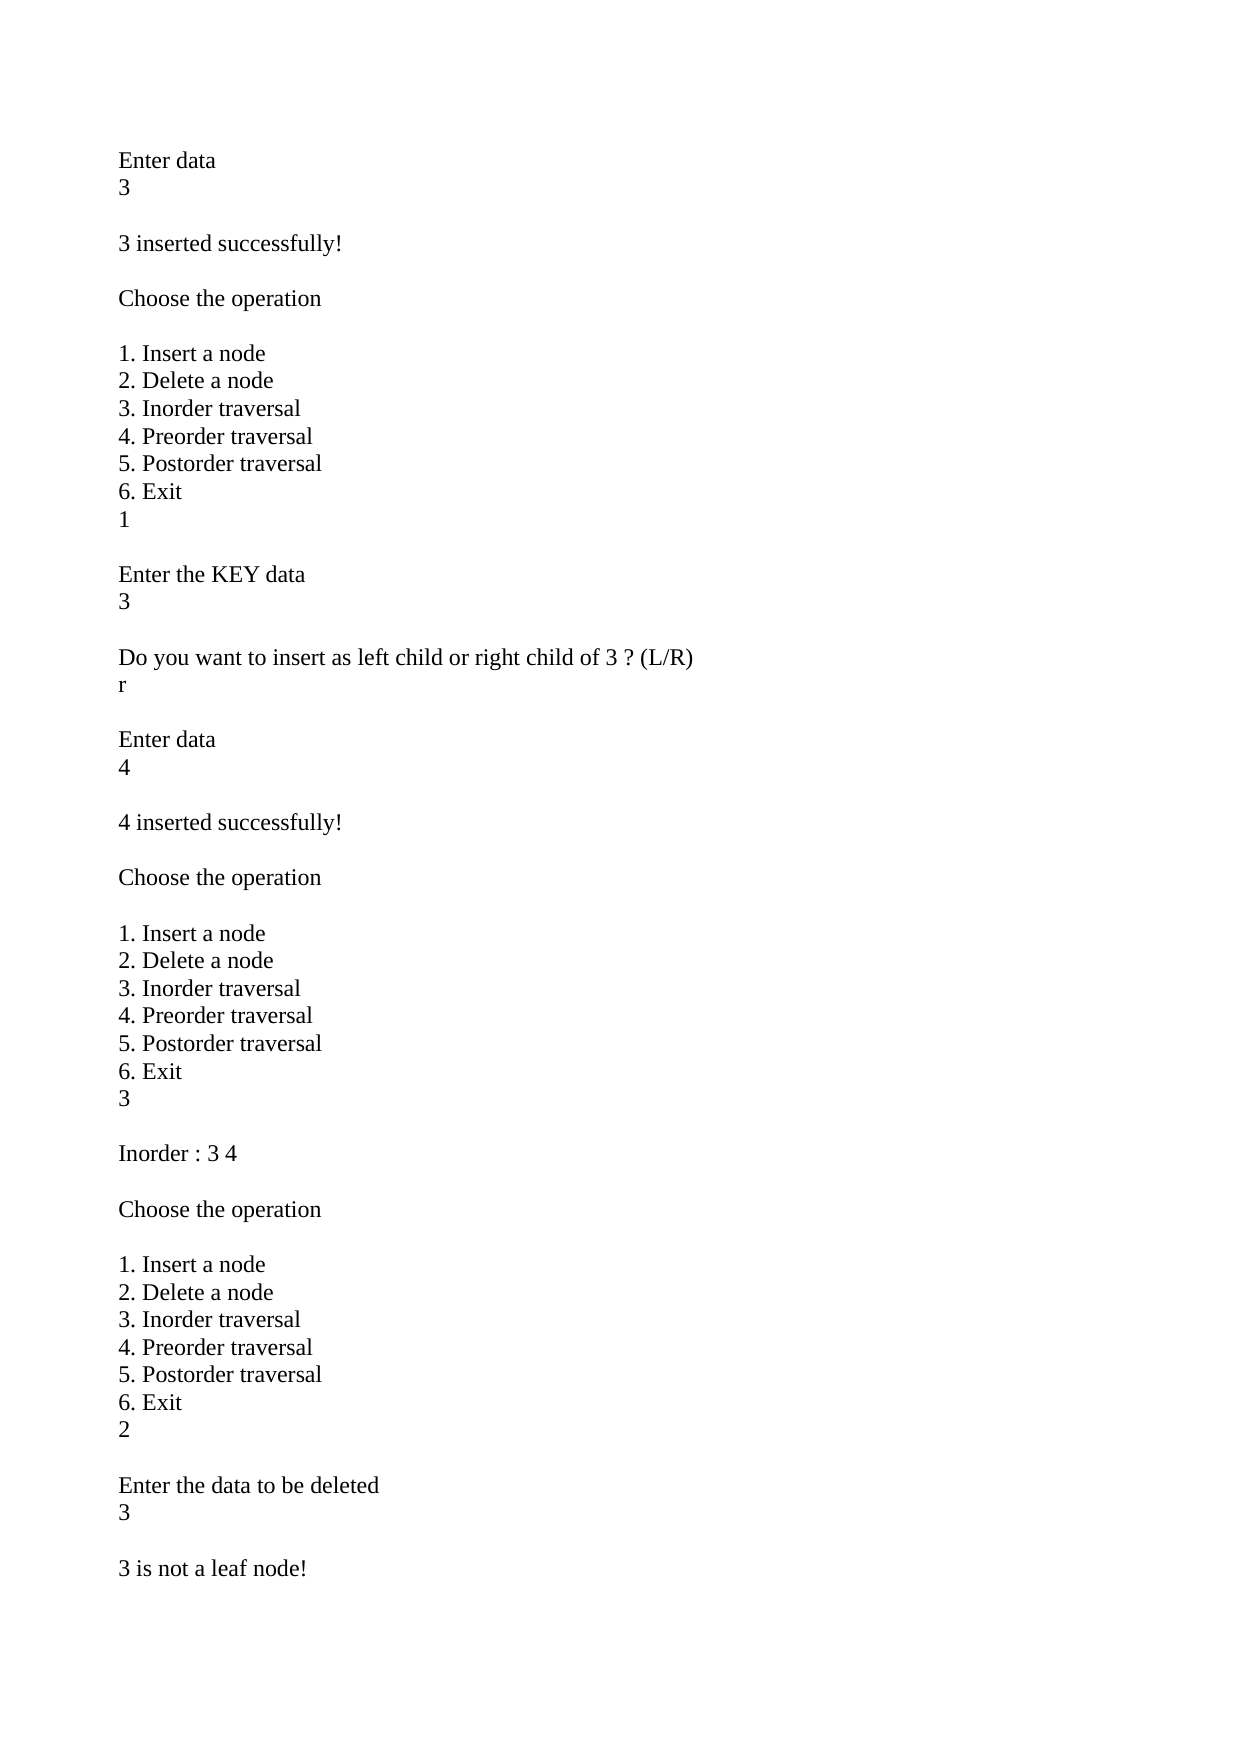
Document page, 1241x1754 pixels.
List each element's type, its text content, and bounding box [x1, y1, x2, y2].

text 4. Preorder traversal [118, 1333, 1122, 1360]
text 3 [118, 587, 1122, 615]
text Enter data [118, 725, 1122, 753]
text Choose the operation [118, 863, 1122, 891]
text 3. Inorder traversal [118, 1305, 1122, 1333]
text 3 inserted successfully! [118, 228, 1122, 256]
text Do you want to insert as left child or right child of 3 ? (L/R) [118, 643, 1122, 670]
text 1 [118, 504, 1122, 532]
text Enter the KEY data [118, 560, 1122, 587]
text 4 [118, 753, 1122, 781]
text 3. Inorder traversal [118, 974, 1122, 1001]
text 6. Exit [118, 477, 1122, 504]
text 4. Preorder traversal [118, 1001, 1122, 1029]
text 1. Insert a node [118, 339, 1122, 367]
text 2 [118, 1416, 1122, 1443]
text 1. Insert a node [118, 919, 1122, 946]
text Enter the data to be deleted [118, 1471, 1122, 1498]
text 6. Exit [118, 1388, 1122, 1416]
text Inorder : 3 4 [118, 1139, 1122, 1167]
text 3 [118, 173, 1122, 201]
text 2. Delete a node [118, 1277, 1122, 1305]
text 4. Preorder traversal [118, 422, 1122, 449]
text Enter data [118, 146, 1122, 173]
text r [118, 670, 1122, 698]
text 5. Postorder traversal [118, 1360, 1122, 1388]
text 5. Postorder traversal [118, 449, 1122, 477]
text 6. Exit [118, 1057, 1122, 1084]
text 2. Delete a node [118, 946, 1122, 974]
text 3 [118, 1498, 1122, 1526]
text 4 inserted successfully! [118, 808, 1122, 836]
text 2. Delete a node [118, 367, 1122, 394]
text Choose the operation [118, 1195, 1122, 1222]
text 3. Inorder traversal [118, 394, 1122, 422]
text 5. Postorder traversal [118, 1029, 1122, 1057]
text Choose the operation [118, 284, 1122, 311]
text 1. Insert a node [118, 1250, 1122, 1277]
text 3 [118, 1084, 1122, 1112]
text 3 is not a leaf node! [118, 1553, 1122, 1581]
